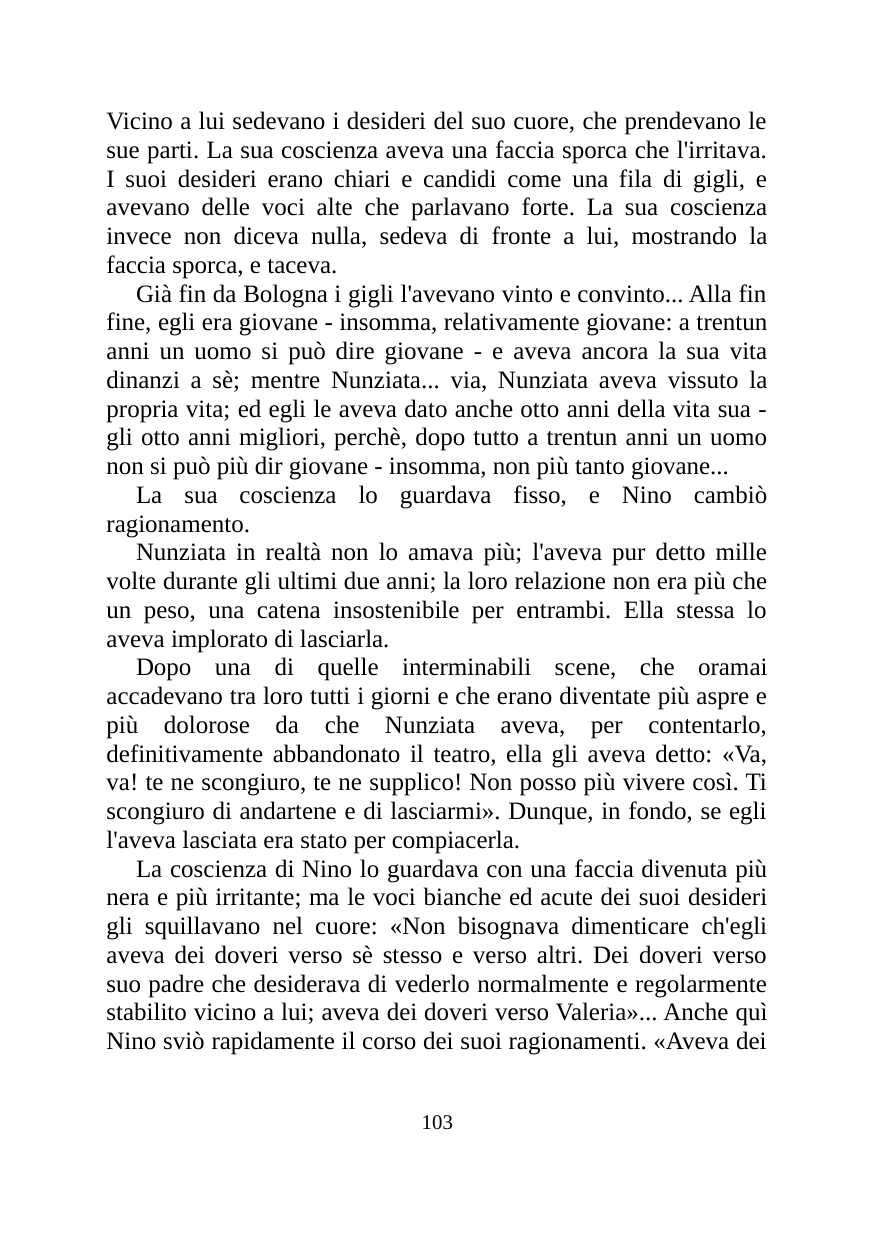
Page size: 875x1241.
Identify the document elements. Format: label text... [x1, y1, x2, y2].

text Vicino a lui sedevano i desideri del suo cuore, che prendevano le sue parti. La sua coscienza aveva una faccia sporca che l'irritava. I suoi desideri erano chiari e candidi come una fila di gigli, e avevano delle voci alte che parlavano forte. La sua coscienza invece non diceva nulla, sedeva di fronte a lui, mostrando la faccia sporca, e taceva. [106, 106, 768, 279]
text Dopo una di quelle interminabili scene, che oramai accadevano tra loro tutti i giorni e che erano diventate più aspre e più dolorose da che Nunziata aveva, per contentarlo, definitivamente abbandonato il teatro, ella gli aveva detto: «Va, va! te ne scongiuro, te ne supplico! Non posso più vivere così. Ti scongiuro di andartene e di lasciarmi». Dunque, in fondo, se egli l'aveva lasciata era stato per compiacerla. [106, 652, 768, 854]
text Nunziata in realtà non lo amava più; l'aveva pur detto mille volte durante gli ultimi due anni; la loro relazione non era più che un peso, una catena insostenibile per entrambi. Ella stessa lo aveva implorato di lasciarla. [106, 537, 768, 652]
text La sua coscienza lo guardava fisso, e Nino cambiò ragionamento. [106, 480, 768, 537]
text Già fin da Bologna i gigli l'avevano vinto e convinto... Alla fin fine, egli era giovane - insomma, relativamente giovane: a trentun anni un uomo si può dire giovane - e aveva ancora la sua vita dinanzi a sè; mentre Nunziata... via, Nunziata aveva vissuto la propria vita; ed egli le aveva dato anche otto anni della vita sua - gli otto anni migliori, perchè, dopo tutto a trentun anni un uomo non si può più dir giovane - insomma, non più tanto giovane... [106, 279, 768, 480]
text La coscienza di Nino lo guardava con una faccia divenuta più nera e più irritante; ma le voci bianche ed acute dei suoi desideri gli squillavano nel cuore: «Non bisognava dimenticare ch'egli aveva dei doveri verso sè stesso e verso altri. Dei doveri verso suo padre che desiderava di vederlo normalmente e regolarmente stabilito vicino a lui; aveva dei doveri verso Valeria»... Anche quì Nino sviò rapidamente il corso dei suoi ragionamenti. «Aveva dei [106, 854, 768, 1055]
